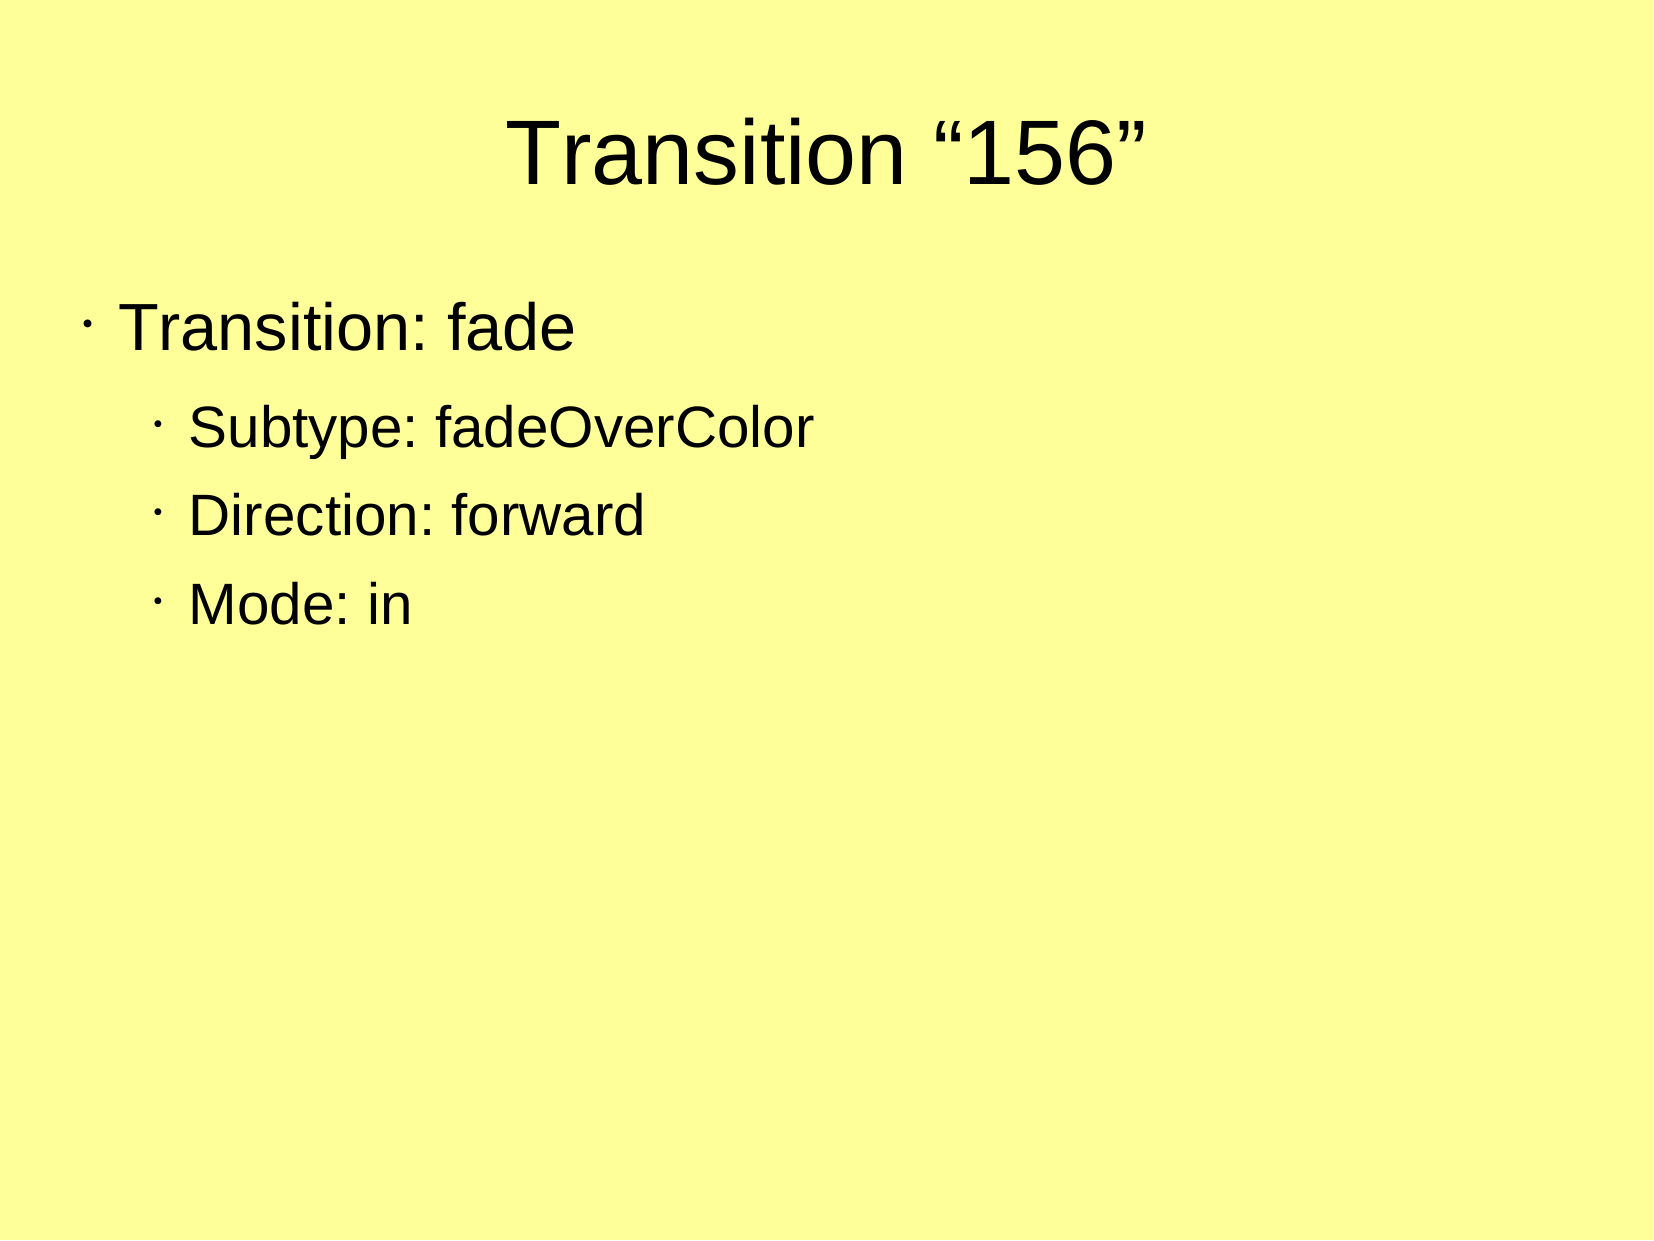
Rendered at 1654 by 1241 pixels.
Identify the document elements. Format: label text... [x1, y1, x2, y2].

list Transition: fade Subtype: fadeOverColor Direction: forward Mode: in [82, 290, 1571, 1080]
title Transition “156” [82, 49, 1571, 257]
